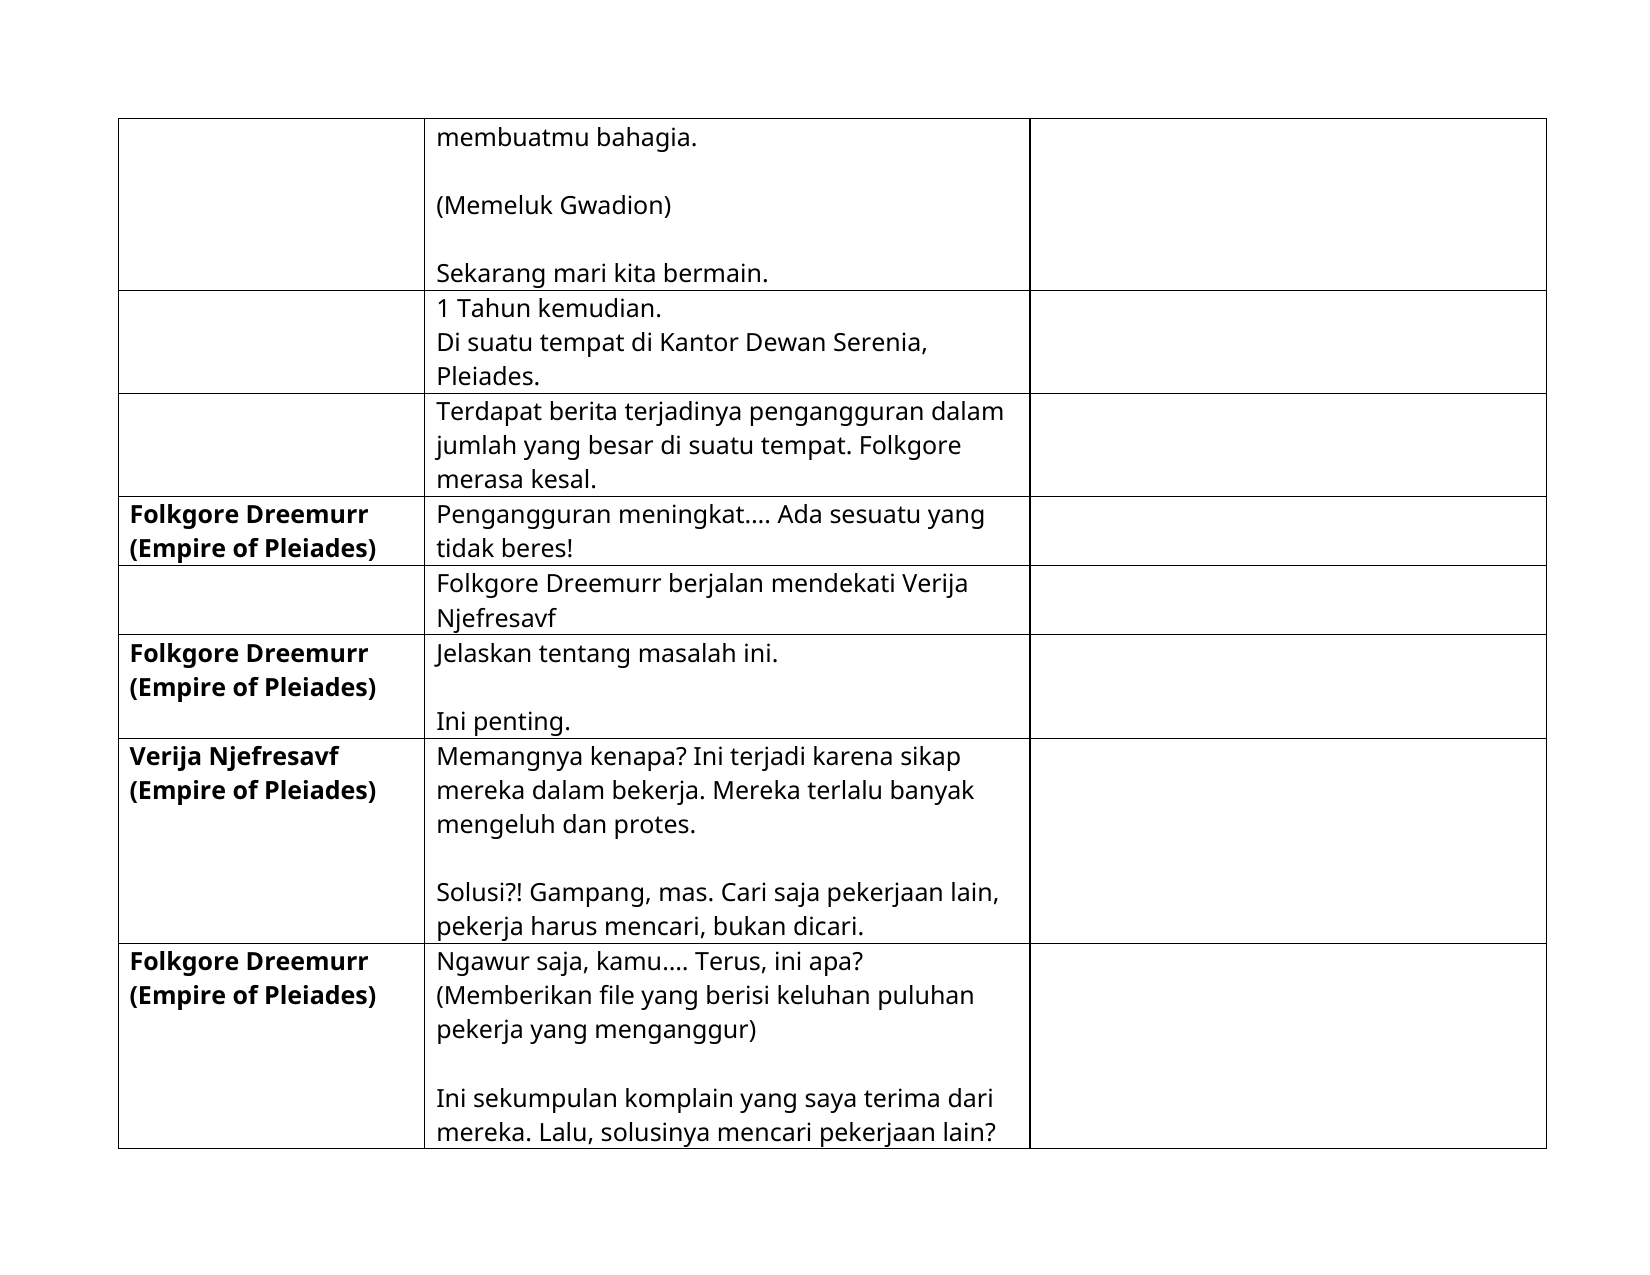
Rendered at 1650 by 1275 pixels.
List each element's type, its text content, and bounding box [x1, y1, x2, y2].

table_cell Folkgore Dreemurr (Empire of Pleiades) [119, 944, 424, 1148]
table_cell [1031, 566, 1546, 634]
table_cell Ngawur saja, kamu.… Terus, ini apa? (Memberikan file yang berisi keluhan puluhan pekerja yang menganggur) Ini sekumpulan komplain yang saya terima dari mereka. Lalu, solusinya mencari pekerjaan lain? [425, 944, 1029, 1148]
table_cell Folkgore Dreemurr berjalan mendekati Verija Njefresavf [425, 566, 1029, 634]
table_cell Terdapat berita terjadinya pengangguran dalam jumlah yang besar di suatu tempat. Folkgore merasa kesal. [425, 394, 1029, 496]
table_cell [119, 291, 424, 393]
table_cell [1031, 394, 1546, 496]
table_cell [1031, 739, 1546, 943]
table_cell Jelaskan tentang masalah ini. Ini penting. [425, 635, 1029, 737]
table_cell [1031, 119, 1546, 289]
table_cell [119, 394, 424, 496]
table_cell Folkgore Dreemurr (Empire of Pleiades) [119, 635, 424, 737]
table_cell [1031, 291, 1546, 393]
table_cell [1031, 635, 1546, 737]
table_cell [1031, 497, 1546, 565]
table_cell [119, 566, 424, 634]
table_cell Folkgore Dreemurr (Empire of Pleiades) [119, 497, 424, 565]
table_cell Memangnya kenapa? Ini terjadi karena sikap mereka dalam bekerja. Mereka terlalu banyak mengeluh dan protes. Solusi?! Gampang, mas. Cari saja pekerjaan lain, pekerja harus mencari, bukan dicari. [425, 739, 1029, 943]
table_cell [1031, 944, 1546, 1148]
table_cell 1 Tahun kemudian. Di suatu tempat di Kantor Dewan Serenia, Pleiades. [425, 291, 1029, 393]
table_cell [119, 119, 424, 289]
table_cell Verija Njefresavf (Empire of Pleiades) [119, 739, 424, 943]
table_cell Pengangguran meningkat…. Ada sesuatu yang tidak beres! [425, 497, 1029, 565]
table_cell membuatmu bahagia. (Memeluk Gwadion) Sekarang mari kita bermain. [425, 119, 1029, 289]
